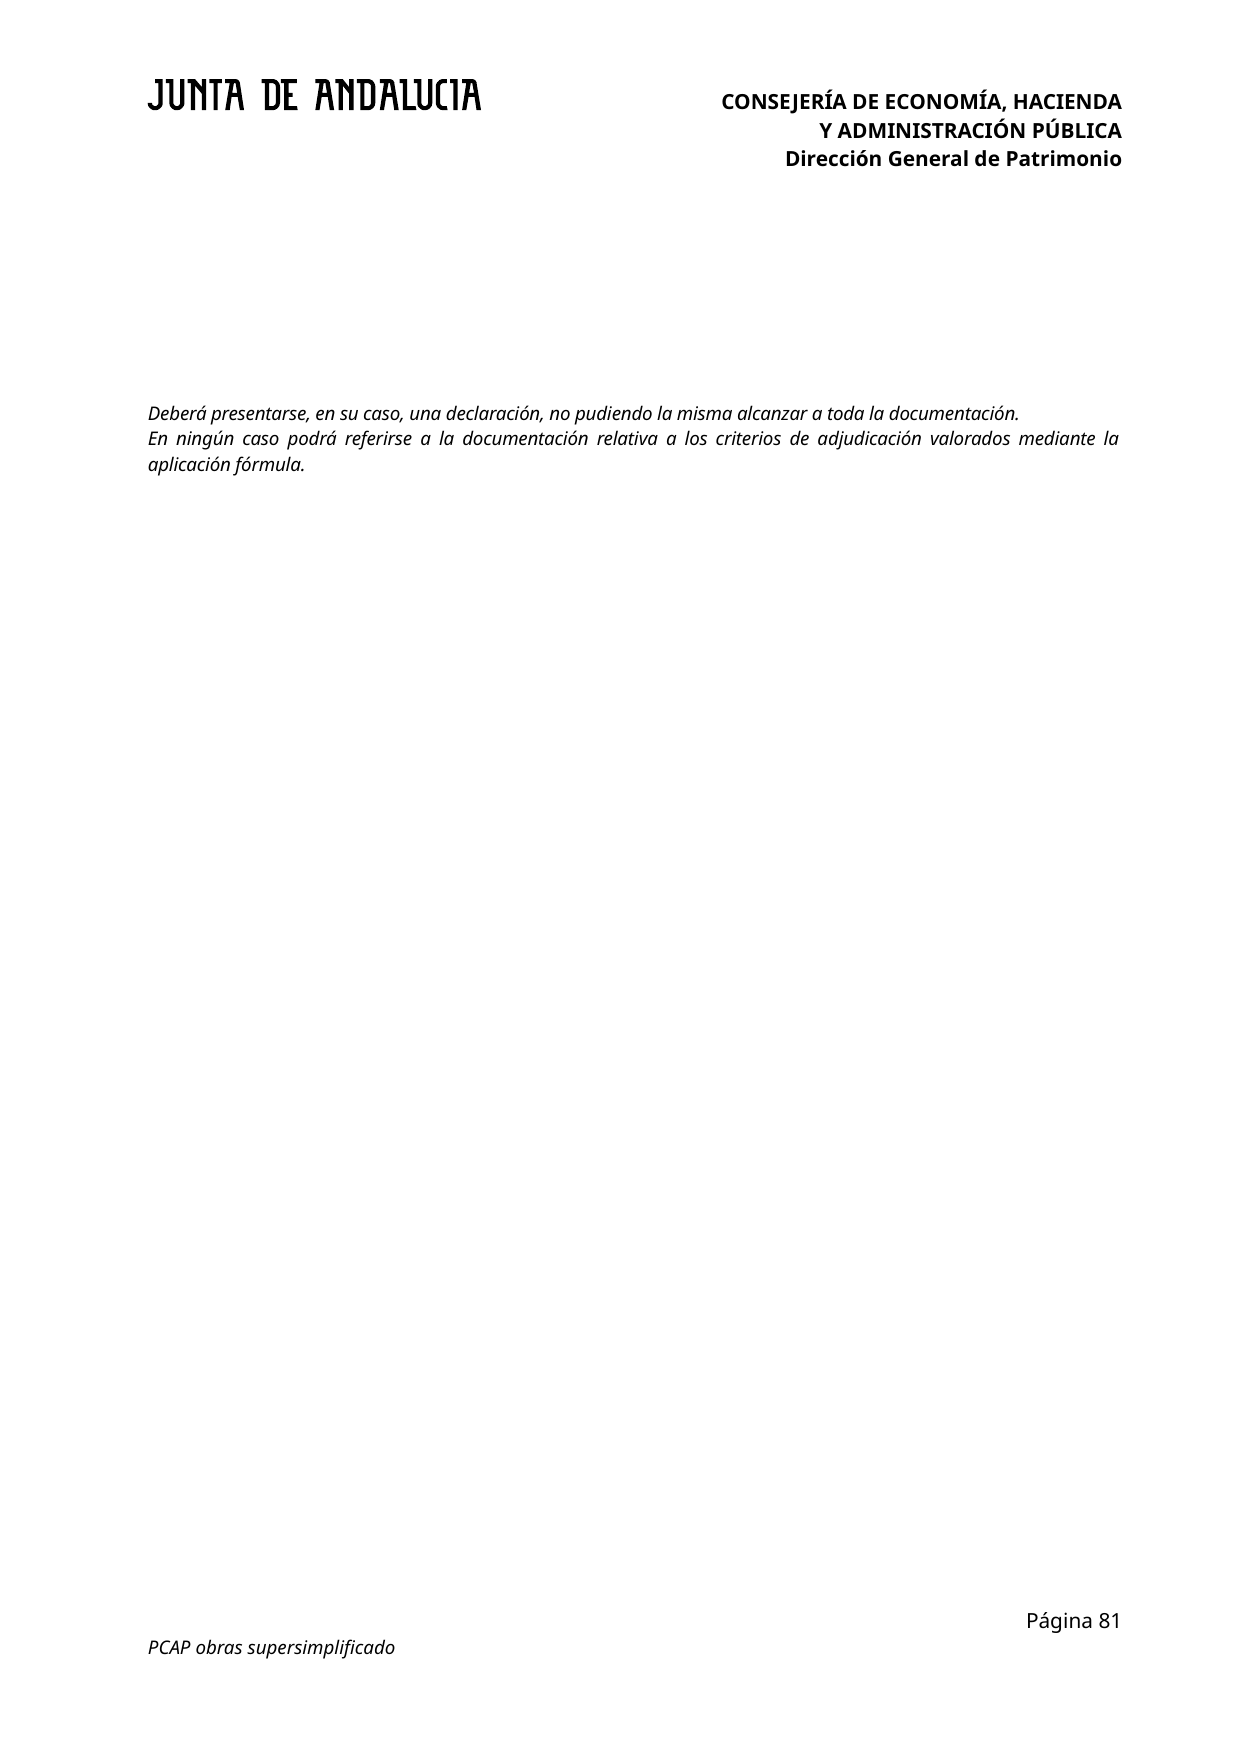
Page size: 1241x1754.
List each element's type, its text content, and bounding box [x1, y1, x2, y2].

text En ningún caso podrá referirse a la documentación relativa a los criterios de adjudicación valorados mediante la aplicación fórmula. [148, 426, 1122, 477]
text Deberá presentarse, en su caso, una declaración, no pudiendo la misma alcanzar a toda la documentación. [148, 400, 1122, 426]
